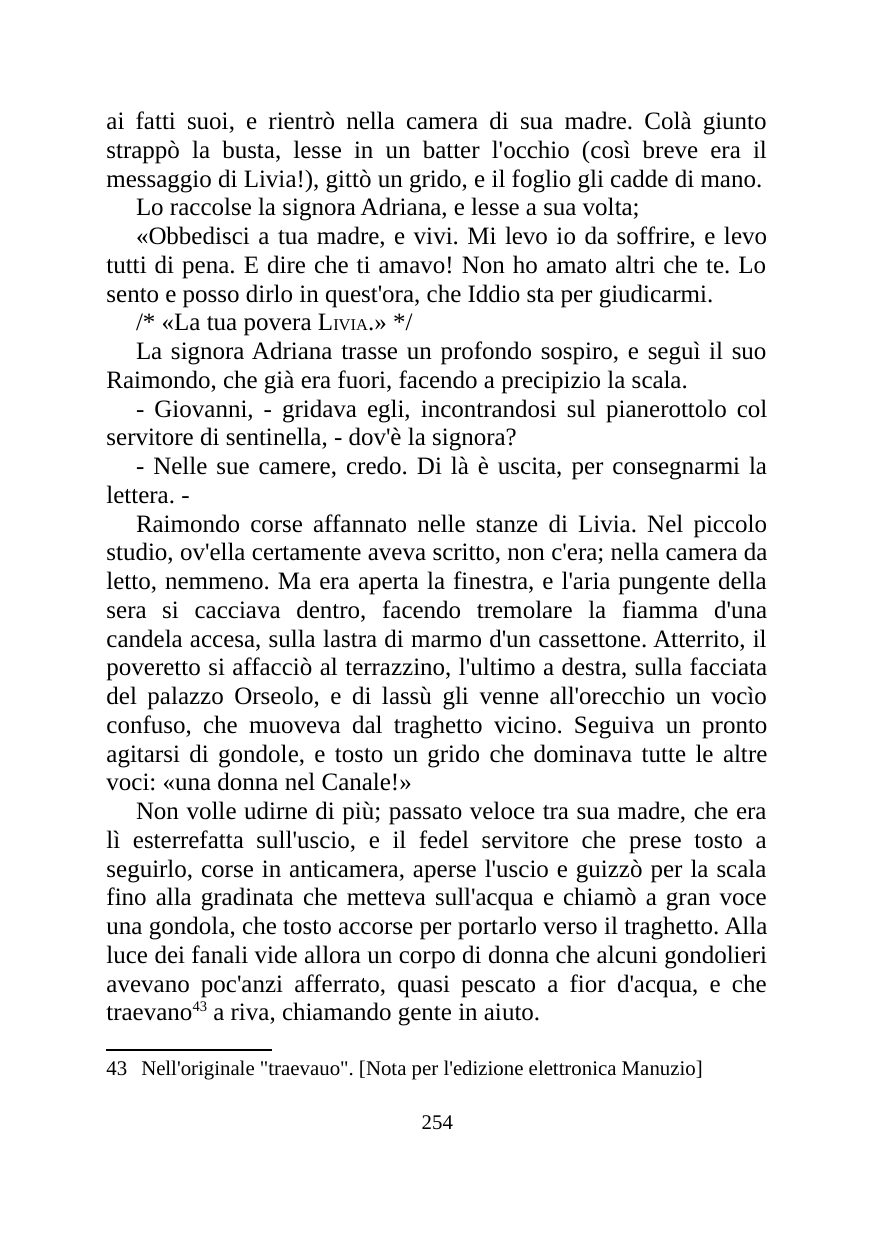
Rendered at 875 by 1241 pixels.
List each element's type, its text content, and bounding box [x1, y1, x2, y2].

text /* «La tua povera Livia.» */ [106, 307, 768, 336]
text - Nelle sue camere, credo. Di là è uscita, per consegnarmi la lettera. - [106, 451, 768, 509]
text Lo raccolse la signora Adriana, e lesse a sua volta; [106, 192, 768, 221]
text Non volle udirne di più; passato veloce tra sua madre, che era lì esterrefatta sull'uscio, e il fedel servitore che prese tosto a seguirlo, corse in anticamera, aperse l'uscio e guizzò per la scala fino alla gradinata che metteva sull'acqua e chiamò a gran voce una gondola, che tosto accorse per portarlo verso il traghetto. Alla luce dei fanali vide allora un corpo di donna che alcuni gondolieri avevano poc'anzi afferrato, quasi pescato a fior d'acqua, e che traevano a riva, chiamando gente in aiuto. [106, 796, 768, 1026]
text «Obbedisci a tua madre, e vivi. Mi levo io da soffrire, e levo tutti di pena. E dire che ti amavo! Non ho amato altri che te. Lo sento e posso dirlo in quest'ora, che Iddio sta per giudicarmi. [106, 221, 768, 307]
text Nell'originale "traevauo". [Nota per l'edizione elettronica Manuzio] [106, 1056, 768, 1080]
text - Giovanni, - gridava egli, incontrandosi sul pianerottolo col servitore di sentinella, - dov'è la signora? [106, 394, 768, 451]
text La signora Adriana trasse un profondo sospiro, e seguì il suo Raimondo, che già era fuori, facendo a precipizio la scala. [106, 336, 768, 394]
text Raimondo corse affannato nelle stanze di Livia. Nel piccolo studio, ov'ella certamente aveva scritto, non c'era; nella camera da letto, nemmeno. Ma era aperta la finestra, e l'aria pungente della sera si cacciava dentro, facendo tremolare la fiamma d'una candela accesa, sulla lastra di marmo d'un cassettone. Atterrito, il poveretto si affacciò al terrazzino, l'ultimo a destra, sulla facciata del palazzo Orseolo, e di lassù gli venne all'orecchio un vocìo confuso, che muoveva dal traghetto vicino. Seguiva un pronto agitarsi di gondole, e tosto un grido che dominava tutte le altre voci: «una donna nel Canale!» [106, 509, 768, 796]
text ai fatti suoi, e rientrò nella camera di sua madre. Colà giunto strappò la busta, lesse in un batter l'occhio (così breve era il messaggio di Livia!), gittò un grido, e il foglio gli cadde di mano. [106, 106, 768, 192]
